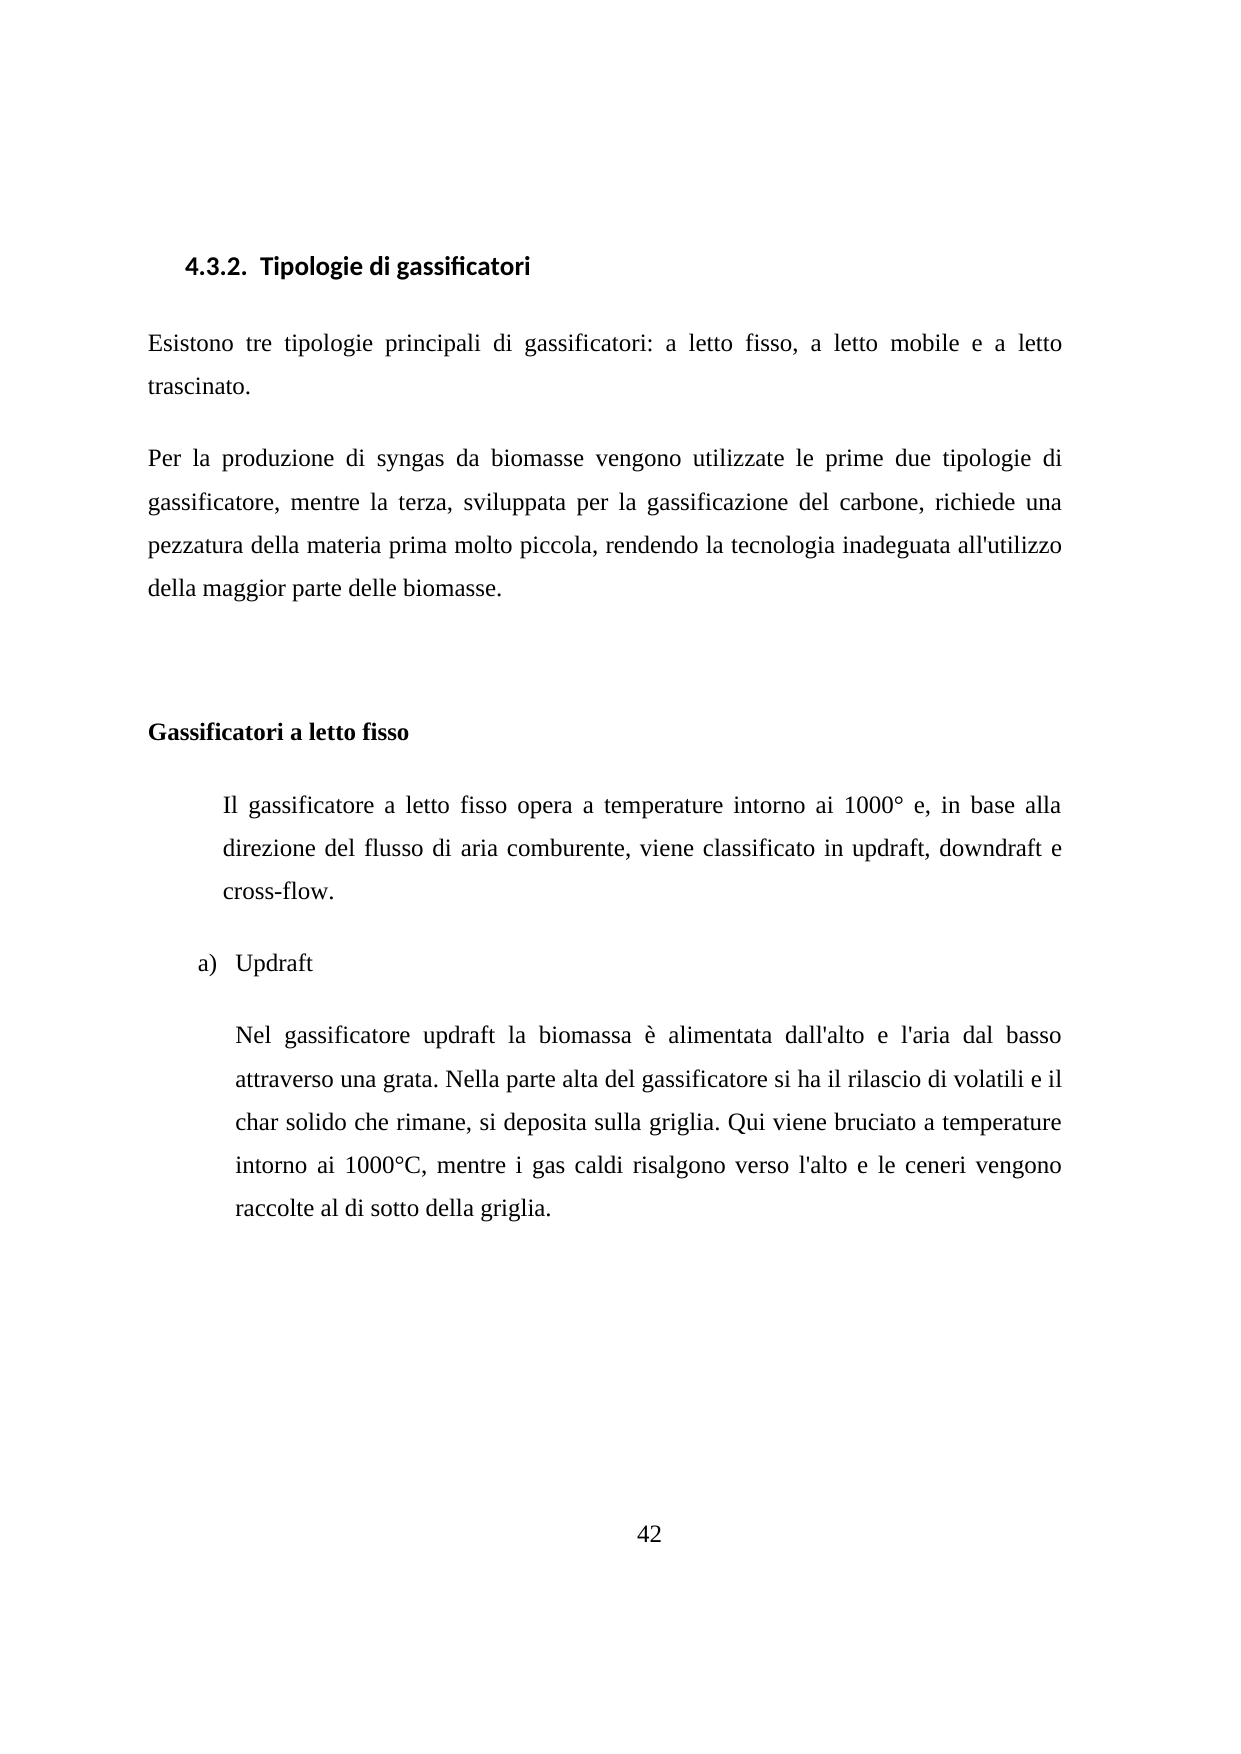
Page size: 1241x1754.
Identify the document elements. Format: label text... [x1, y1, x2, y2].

list Updraft [198, 948, 1063, 977]
text Gassificatori a letto fisso [148, 717, 1063, 746]
text Esistono tre tipologie principali di gassificatori: a letto fisso, a letto mobile e a letto trascinato. [148, 328, 1063, 400]
list Nel gassificatore updraft la biomassa è alimentata dall'alto e l'aria dal basso attraverso una grata. Nella parte alta del gassificatore si ha il rilascio di volatili e il char solido che rimane, si deposita sulla griglia. Qui viene bruciato a temperature intorno ai 1000°C, mentre i gas caldi risalgono verso l'alto e le ceneri vengono raccolte al di sotto della griglia. [198, 1021, 1063, 1222]
subtitle Tipologie di gassificatori [185, 249, 1063, 282]
text Per la produzione di syngas da biomasse vengono utilizzate le prime due tipologie di gassificatore, mentre la terza, sviluppata per la gassificazione del carbone, richiede una pezzatura della materia prima molto piccola, rendendo la tecnologia inadeguata all'utilizzo della maggior parte delle biomasse. [148, 443, 1063, 602]
list Il gassificatore a letto fisso opera a temperature intorno ai 1000° e, in base alla direzione del flusso di aria comburente, viene classificato in updraft, downdraft e cross-flow. [185, 790, 1063, 905]
